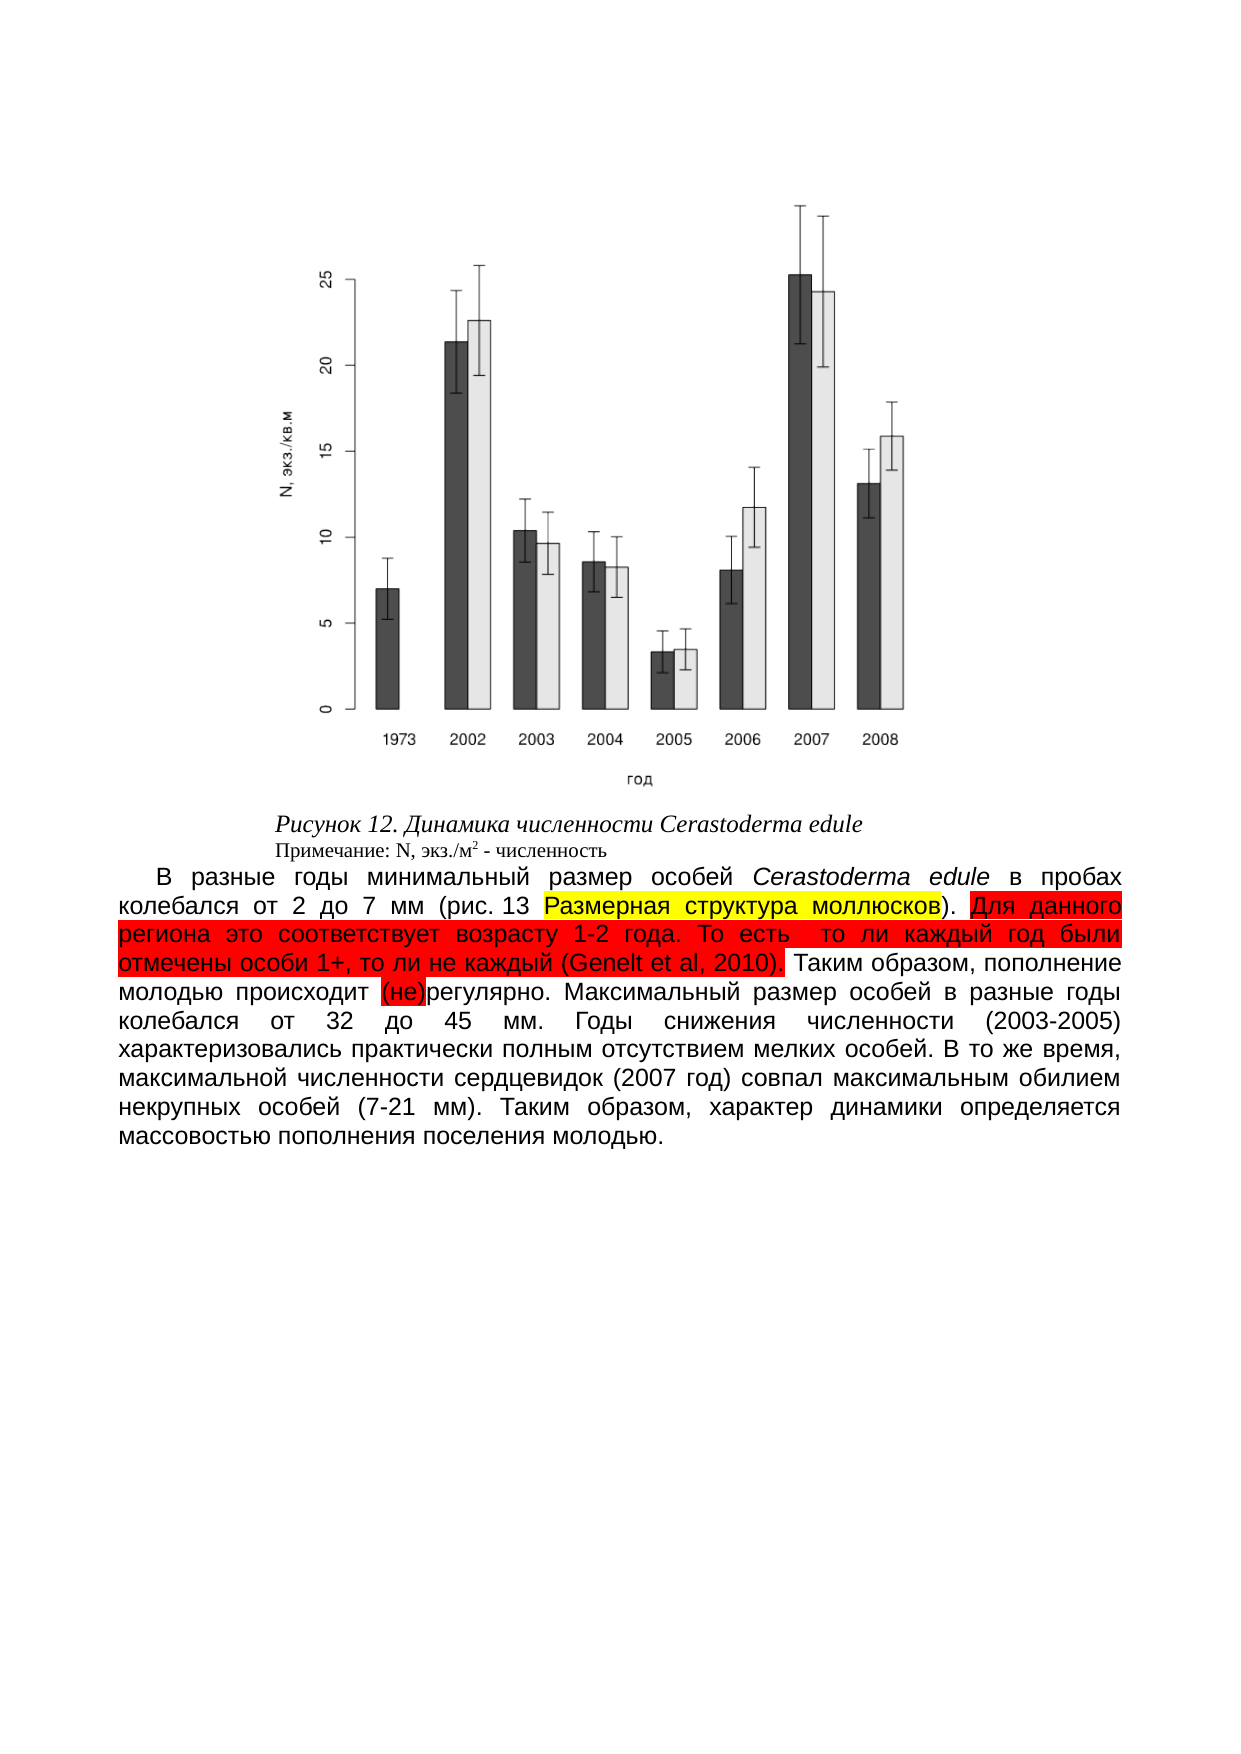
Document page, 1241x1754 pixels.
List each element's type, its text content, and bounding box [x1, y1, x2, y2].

text Рисунок 12. Динамика численности Cerastoderma edule [275, 810, 966, 838]
text Примечание: N, экз./м2 - численность [275, 838, 966, 862]
text В разные годы минимальный размер особей Cerastoderma edule в пробах колебался от 2 до 7 мм (рис. 13 Размерная структура моллюсков). Для данного региона это соответствует возрасту 1-2 года. То есть то ли каждый год были отмечены особи 1+, то ли не каждый (Genelt et al, 2010). Таким образом, пополнение молодью происходит (не)регулярно. Максимальный размер особей в разные годы колебался от 32 до 45 мм. Годы снижения численности (2003-2005) характеризовались практически полным отсутствием мелких особей. В то же время, максимальной численности сердцевидок (2007 год) совпал максимальным обилием некрупных особей (7-21 мм). Таким образом, характер динамики определяется массовостью пополнения поселения молодью. [118, 810, 1122, 1149]
picture [275, 118, 966, 810]
